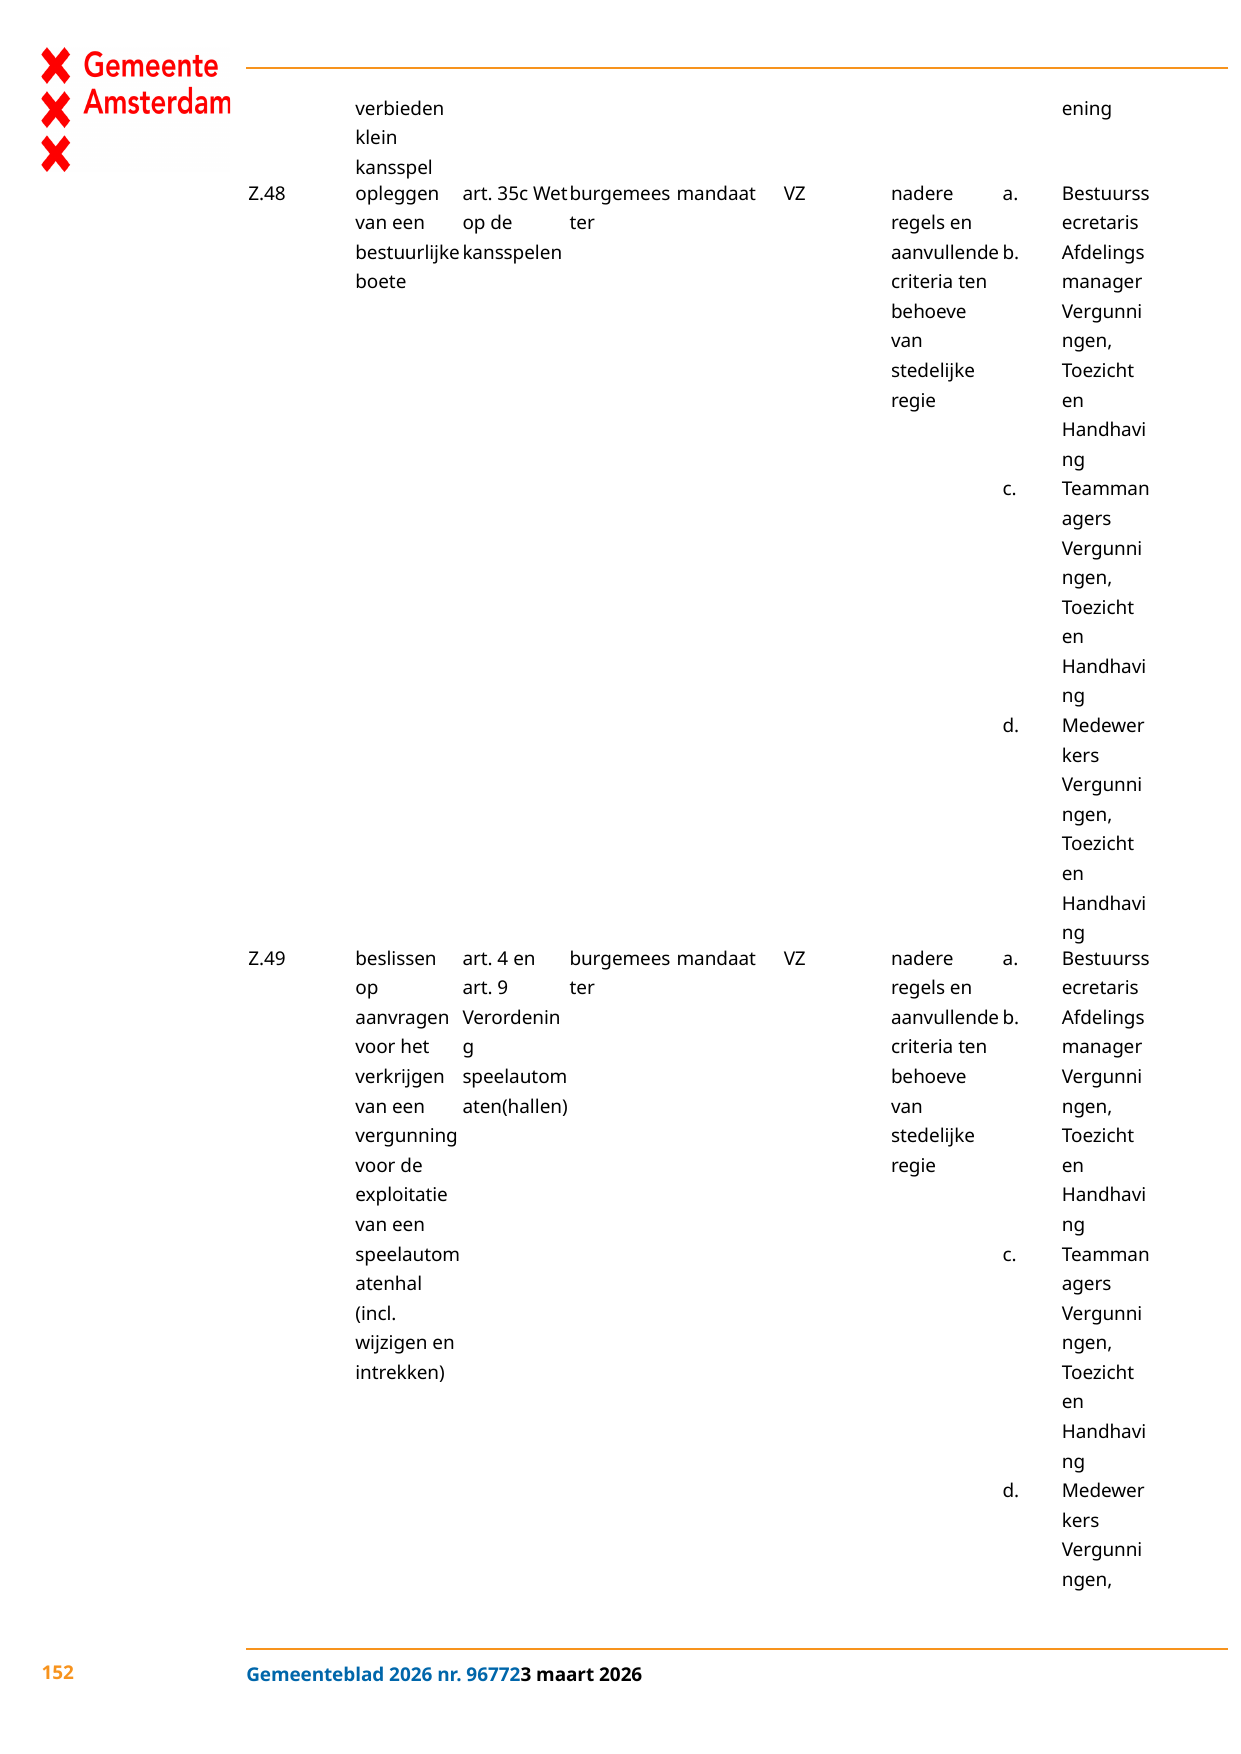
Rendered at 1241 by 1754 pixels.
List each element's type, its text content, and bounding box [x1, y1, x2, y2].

table_cell [462, 95, 569, 180]
table_cell mandaat [676, 180, 783, 945]
table_cell [676, 95, 783, 180]
table_cell opleggen van een bestuurlijke boete [355, 180, 462, 945]
table_cell art. 35c Wet op de kansspelen [462, 180, 569, 945]
table_cell VZ [784, 945, 891, 1592]
table_cell [891, 95, 1002, 180]
table_cell art. 4 en art. 9 Verordening speelautomaten(hallen) [462, 945, 569, 1592]
table_cell ening [1003, 95, 1152, 180]
table_cell nadere regels en aanvullende criteria ten behoeve van stedelijke regie [891, 180, 1002, 945]
table_cell burgemeester [569, 180, 676, 945]
table_cell VZ [784, 180, 891, 945]
table_cell verbieden klein kansspel [355, 95, 462, 180]
table_cell nadere regels en aanvullende criteria ten behoeve van stedelijke regie [891, 945, 1002, 1592]
table_cell [569, 95, 676, 180]
table_cell Bestuurssecretaris Afdelingsmanager Vergunningen, Toezicht en Handhaving Teammanagers Vergunningen, Toezicht en Handhaving Medewerkers Vergunningen, Toezicht en Handhaving [1003, 180, 1152, 945]
table_cell Z.48 [248, 180, 355, 945]
picture [41, 47, 231, 172]
table_cell mandaat [676, 945, 783, 1592]
table_cell [248, 95, 355, 180]
table_cell Bestuurssecretaris Afdelingsmanager Vergunningen, Toezicht en Handhaving Teammanagers Vergunningen, Toezicht en Handhaving Medewerkers Vergunningen, [1003, 945, 1152, 1592]
table_cell burgemeester [569, 945, 676, 1592]
table_cell [784, 95, 891, 180]
table_cell Z.49 [248, 945, 355, 1592]
table_cell beslissen op aanvragen voor het verkrijgen van een vergunning voor de exploitatie van een speelautomatenhal (incl. wijzigen en intrekken) [355, 945, 462, 1592]
